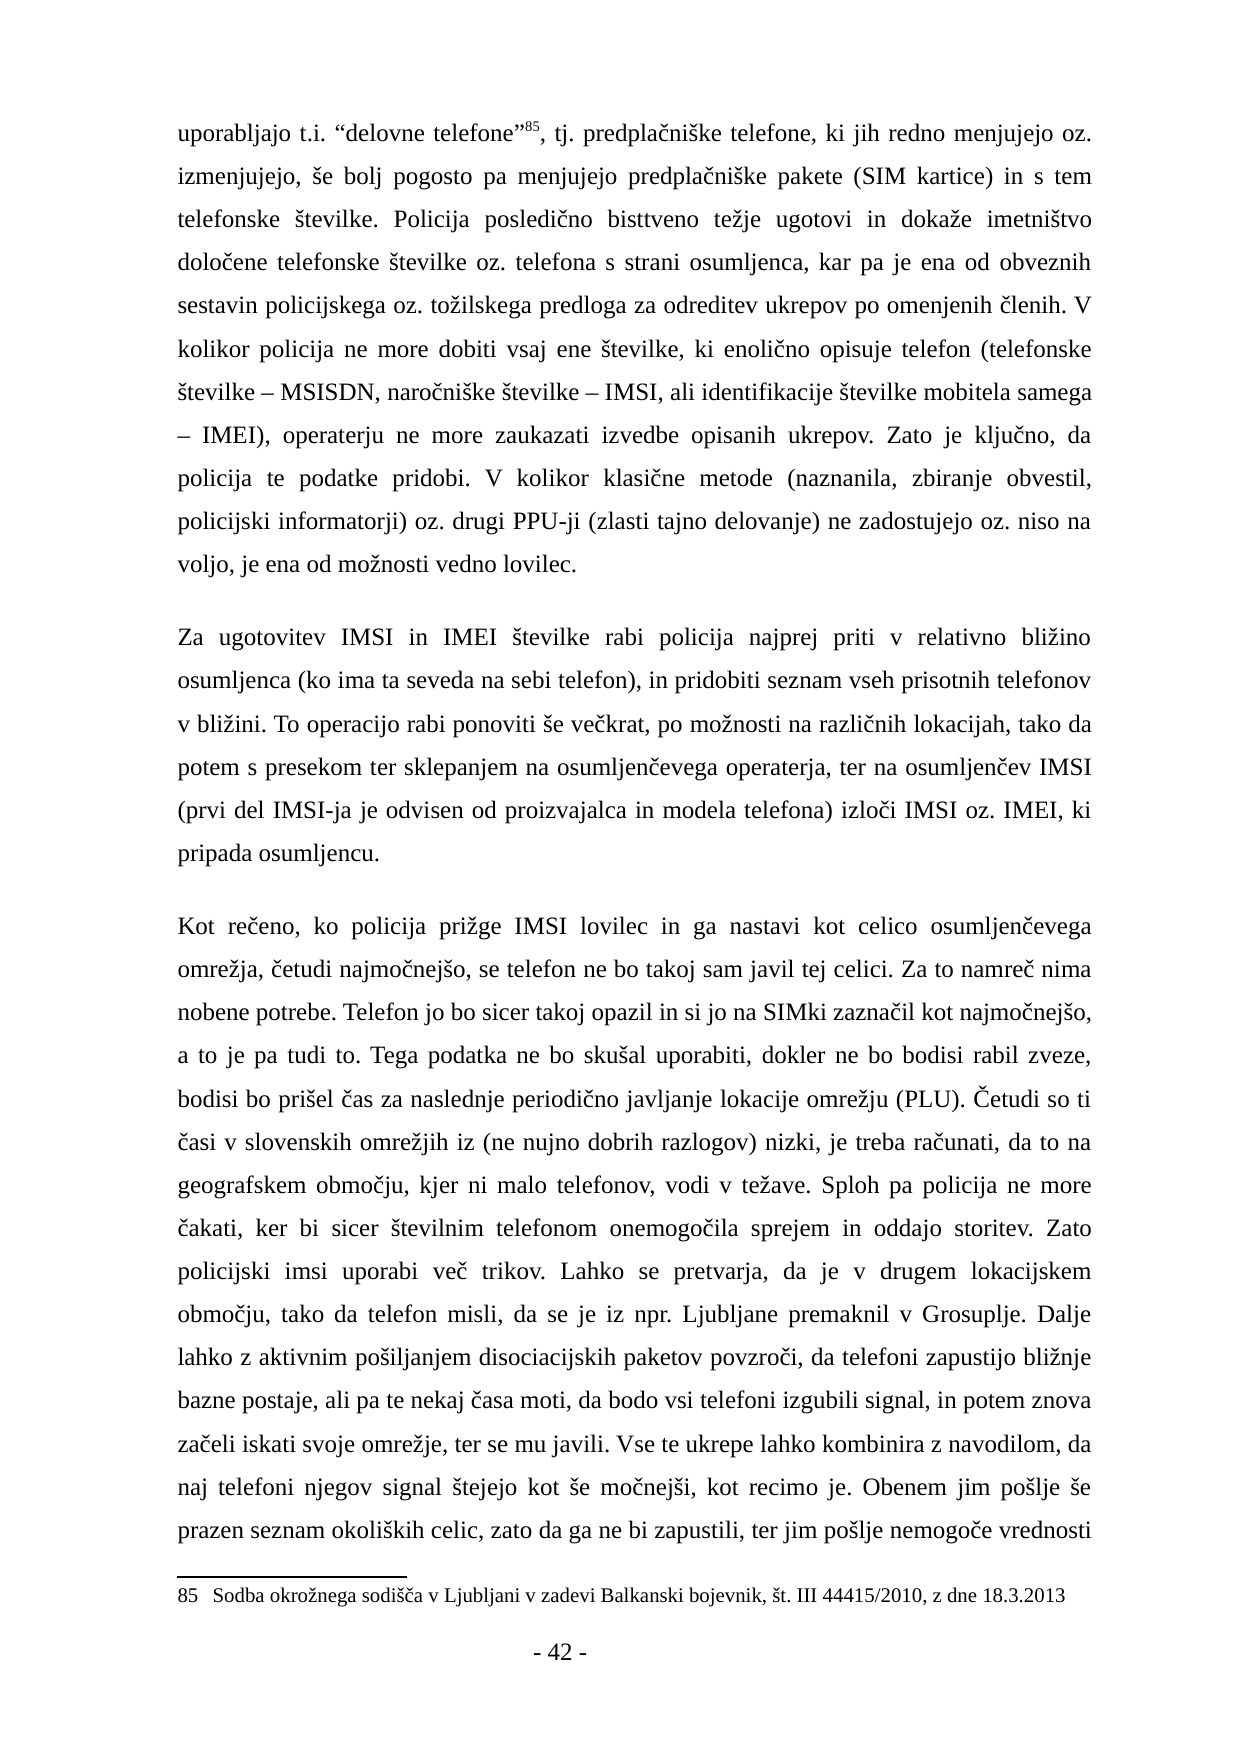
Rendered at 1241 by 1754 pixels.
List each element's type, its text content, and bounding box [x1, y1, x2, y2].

text Za ugotovitev IMSI in IMEI številke rabi policija najprej priti v relativno bližino osumljenca (ko ima ta seveda na sebi telefon), in pridobiti seznam vseh prisotnih telefonov v bližini. To operacijo rabi ponoviti še večkrat, po možnosti na različnih lokacijah, tako da potem s presekom ter sklepanjem na osumljenčevega operaterja, ter na osumljenčev IMSI (prvi del IMSI-ja je odvisen od proizvajalca in modela telefona) izloči IMSI oz. IMEI, ki pripada osumljencu. [177, 622, 1093, 867]
text Kot rečeno, ko policija prižge IMSI lovilec in ga nastavi kot celico osumljenčevega omrežja, četudi najmočnejšo, se telefon ne bo takoj sam javil tej celici. Za to namreč nima nobene potrebe. Telefon jo bo sicer takoj opazil in si jo na SIMki zaznačil kot najmočnejšo, a to je pa tudi to. Tega podatka ne bo skušal uporabiti, dokler ne bo bodisi rabil zveze, bodisi bo prišel čas za naslednje periodično javljanje lokacije omrežju (PLU). Četudi so ti časi v slovenskih omrežjih iz (ne nujno dobrih razlogov) nizki, je treba računati, da to na geografskem območju, kjer ni malo telefonov, vodi v težave. Sploh pa policija ne more čakati, ker bi sicer številnim telefonom onemogočila sprejem in oddajo storitev. Zato policijski imsi uporabi več trikov. Lahko se pretvarja, da je v drugem lokacijskem območju, tako da telefon misli, da se je iz npr. Ljubljane premaknil v Grosuplje. Dalje lahko z aktivnim pošiljanjem disociacijskih paketov povzroči, da telefoni zapustijo bližnje bazne postaje, ali pa te nekaj časa moti, da bodo vsi telefoni izgubili signal, in potem znova začeli iskati svoje omrežje, ter se mu javili. Vse te ukrepe lahko kombinira z navodilom, da naj telefoni njegov signal štejejo kot še močnejši, kot recimo je. Obenem jim pošlje še prazen seznam okoliških celic, zato da ga ne bi zapustili, ter jim pošlje nemogoče vrednosti [177, 911, 1093, 1544]
text Sodba okrožnega sodišča v Ljubljani v zadevi Balkanski bojevnik, št. III 44415/2010, z dne 18.3.2013 [177, 1583, 1093, 1607]
text uporabljajo t.i. “delovne telefone”, tj. predplačniške telefone, ki jih redno menjujejo oz. izmenjujejo, še bolj pogosto pa menjujejo predplačniške pakete (SIM kartice) in s tem telefonske številke. Policija posledično bisttveno težje ugotovi in dokaže imetništvo določene telefonske številke oz. telefona s strani osumljenca, kar pa je ena od obveznih sestavin policijskega oz. tožilskega predloga za odreditev ukrepov po omenjenih členih. V kolikor policija ne more dobiti vsaj ene številke, ki enolično opisuje telefon (telefonske številke – MSISDN, naročniške številke – IMSI, ali identifikacije številke mobitela samega – IMEI), operaterju ne more zaukazati izvedbe opisanih ukrepov. Zato je ključno, da policija te podatke pridobi. V kolikor klasične metode (naznanila, zbiranje obvestil, policijski informatorji) oz. drugi PPU-ji (zlasti tajno delovanje) ne zadostujejo oz. niso na voljo, je ena od možnosti vedno lovilec. [177, 118, 1093, 578]
